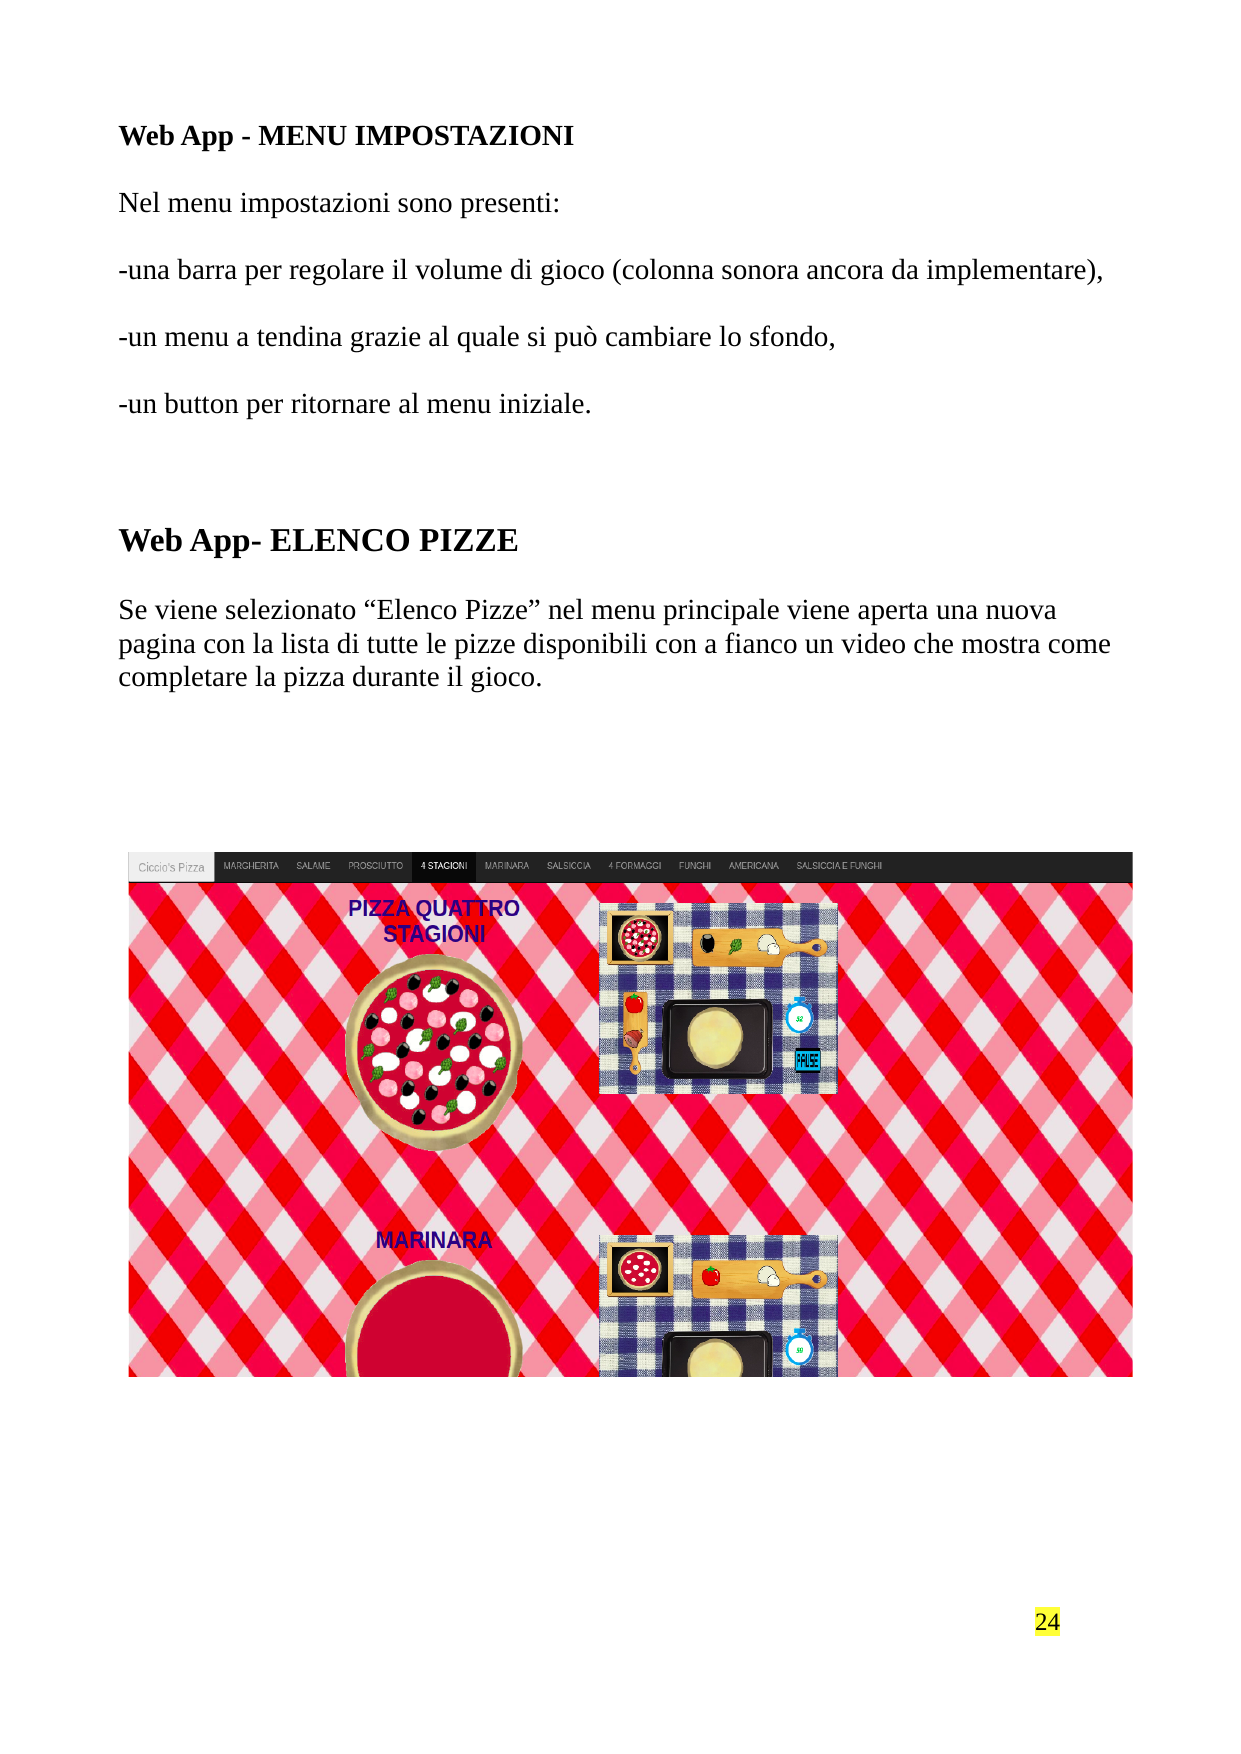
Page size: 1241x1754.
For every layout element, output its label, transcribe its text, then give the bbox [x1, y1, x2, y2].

text -un menu a tendina grazie al quale si può cambiare lo sfondo, [118, 319, 1122, 353]
text Se viene selezionato “Elenco Pizze” nel menu principale viene aperta una nuova pagina con la lista di tutte le pizze disponibili con a fianco un video che mostra come completare la pizza durante il gioco. [118, 592, 1122, 693]
text -una barra per regolare il volume di gioco (colonna sonora ancora da implementare), [118, 252, 1122, 286]
text Web App - MENU IMPOSTAZIONI [118, 118, 1122, 152]
text Web App- ELENCO PIZZE [118, 521, 1122, 559]
picture [128, 852, 1133, 1377]
text -un button per ritornare al menu iniziale. [118, 386, 1122, 420]
text Nel menu impostazioni sono presenti: [118, 185, 1122, 219]
